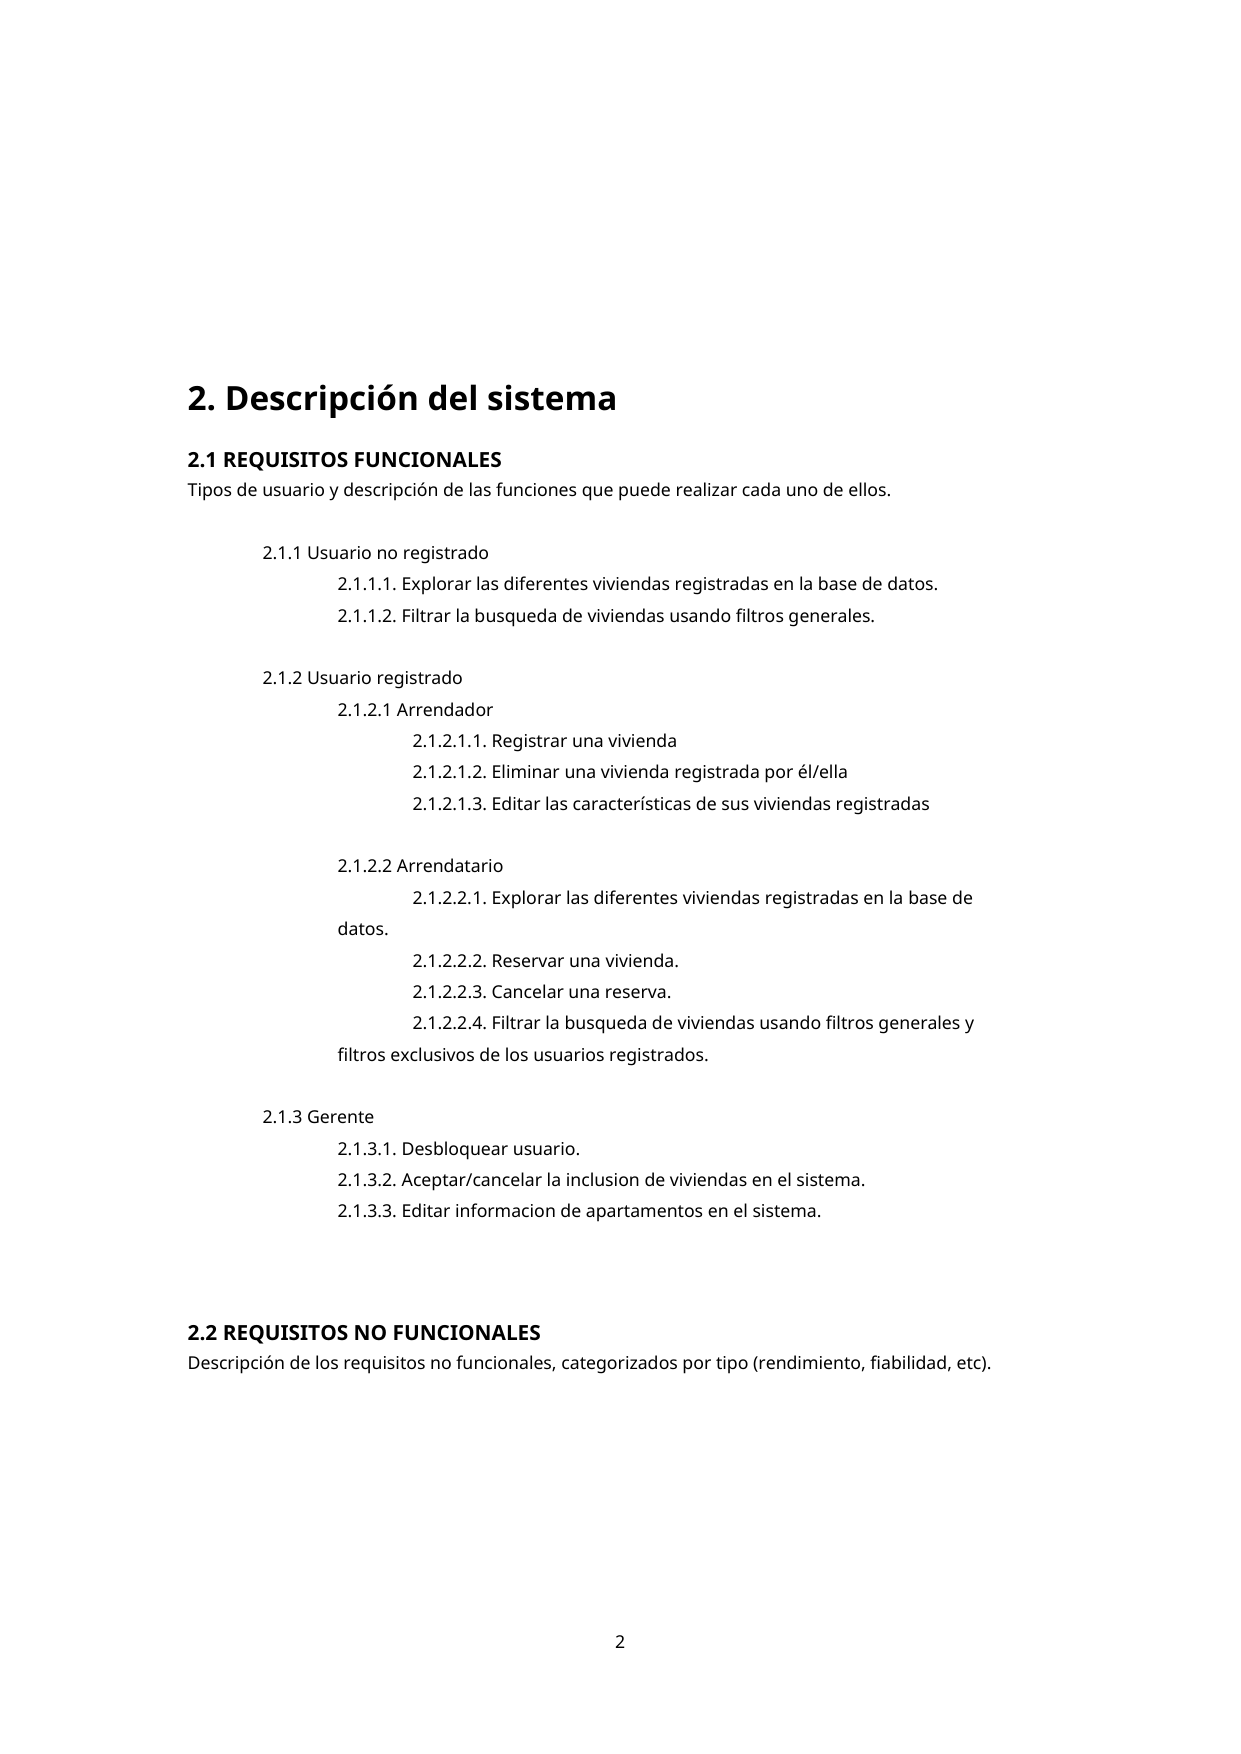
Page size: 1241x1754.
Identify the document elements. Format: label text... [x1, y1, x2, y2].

text 2.1.1.1. Explorar las diferentes viviendas registradas en la base de datos. [187, 572, 1053, 596]
text Tipos de usuario y descripción de las funciones que puede realizar cada uno de ellos. [187, 478, 1053, 502]
text 2.1.2.2.3. Cancelar una reserva. [187, 979, 1053, 1003]
text 2.1.3.2. Aceptar/cancelar la inclusion de viviendas en el sistema. [187, 1167, 1053, 1192]
subtitle 2.2 requisitos NO funcionales [187, 1318, 1053, 1346]
text 2.1.3.3. Editar informacion de apartamentos en el sistema. [187, 1199, 1053, 1223]
title 2. Descripción del sistema [187, 375, 1053, 420]
text 2.1.2.2.2. Reservar una vivienda. [187, 948, 1053, 972]
subtitle 2.1 requisitos funcionales [187, 445, 1053, 473]
text 2.1.2.1.2. Eliminar una vivienda registrada por él/ella [187, 760, 1053, 784]
text 2.1.2.1.3. Editar las características de sus viviendas registradas [187, 791, 1053, 815]
text 2.1.2.2.4. Filtrar la busqueda de viviendas usando filtros generales y filtros exclusivos de los usuarios registrados. [187, 1011, 1053, 1066]
text 2.1.2.1 Arrendador [187, 697, 1053, 721]
text 2.1.2.1.1. Registrar una vivienda [187, 728, 1053, 753]
text 2.1.1.2. Filtrar la busqueda de viviendas usando filtros generales. [187, 603, 1053, 627]
text 2.1.3.1. Desbloquear usuario. [187, 1136, 1053, 1160]
text 2.1.2 Usuario registrado [187, 666, 1053, 690]
text Descripción de los requisitos no funcionales, categorizados por tipo (rendimiento, fiabilidad, etc). [187, 1351, 1053, 1375]
text 2.1.1 Usuario no registrado [187, 540, 1053, 564]
text 2.1.3 Gerente [187, 1105, 1053, 1129]
text 2.1.2.2.1. Explorar las diferentes viviendas registradas en la base de datos. [187, 885, 1053, 941]
text 2.1.2.2 Arrendatario [187, 854, 1053, 878]
